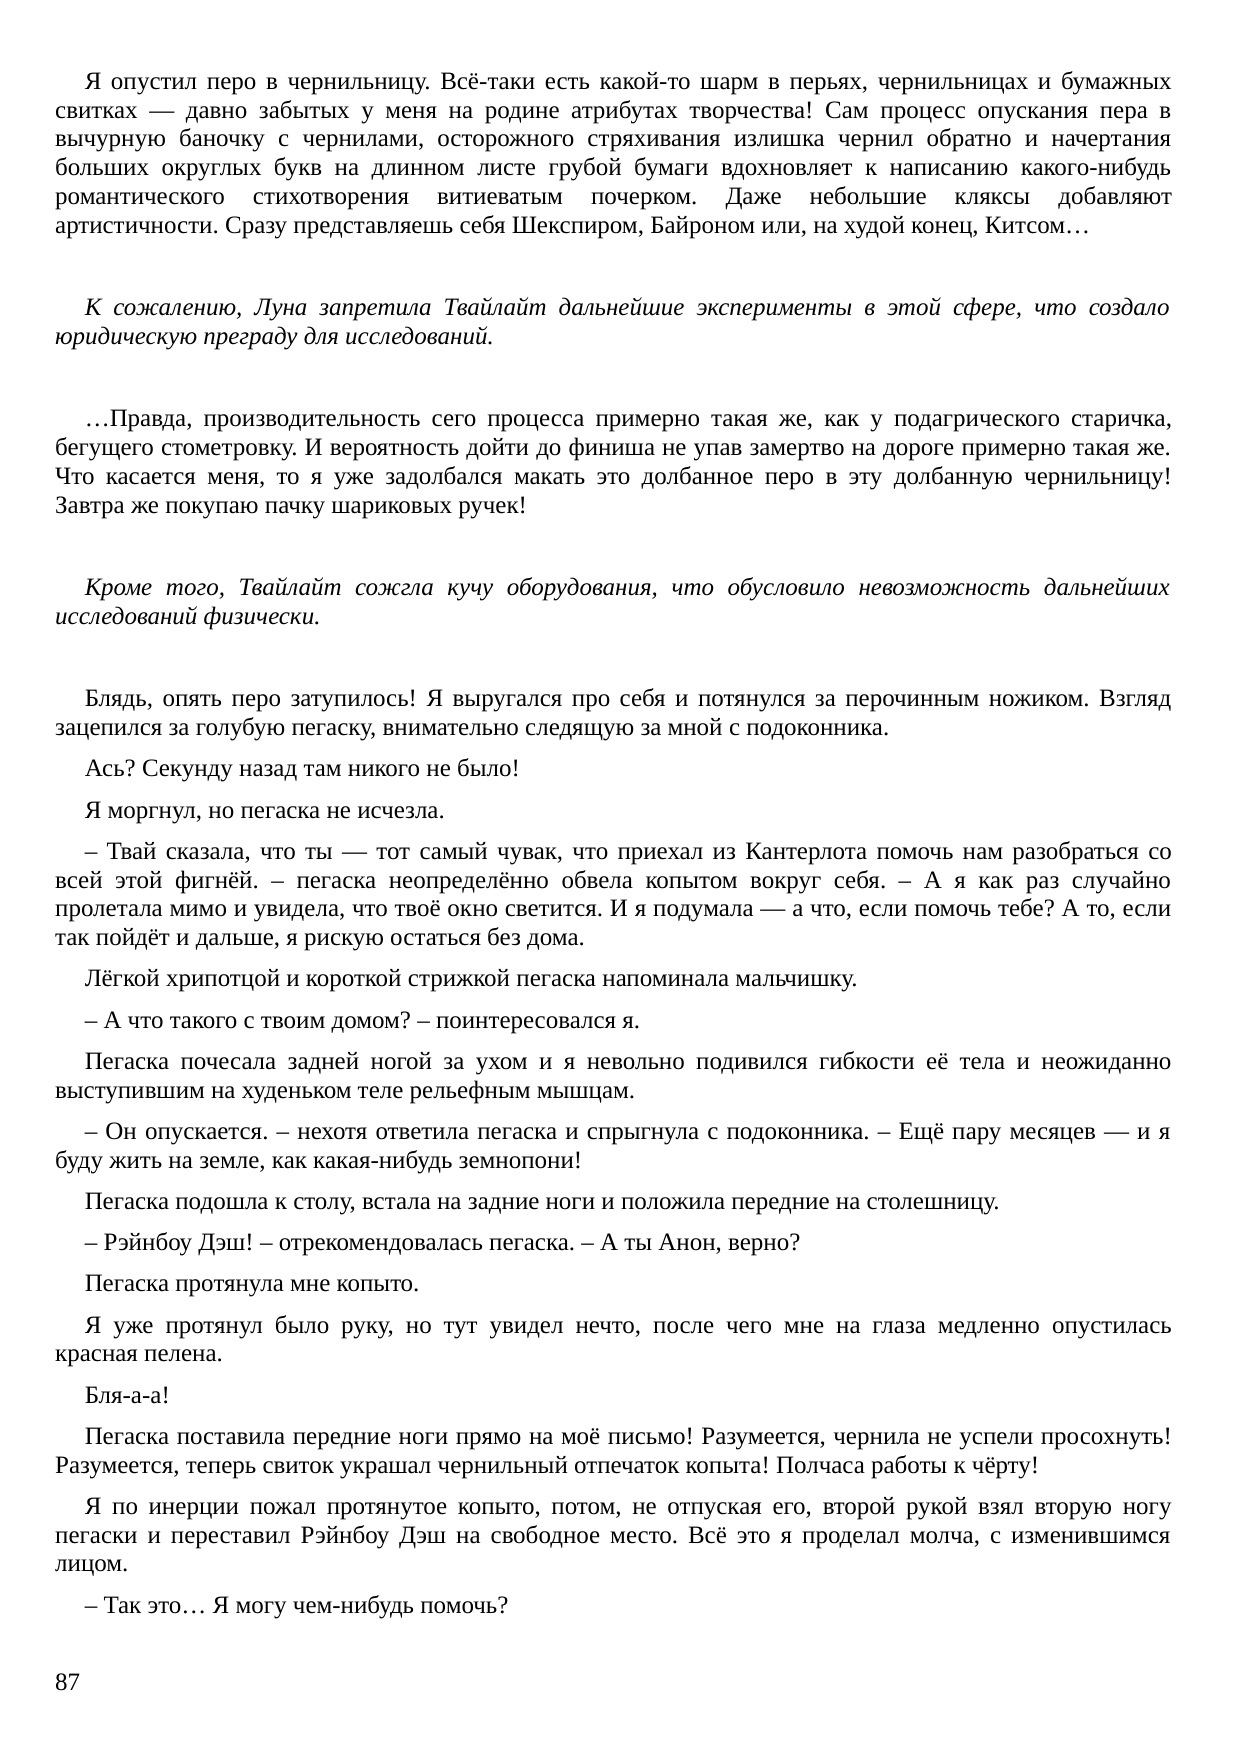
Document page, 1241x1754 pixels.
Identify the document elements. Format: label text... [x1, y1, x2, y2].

text Я уже протянул было руку, но тут увидел нечто, после чего мне на глаза медленно опустилась красная пелена. [55, 1310, 1173, 1367]
text – А что такого с твоим домом? – поинтересовался я. [55, 1005, 1173, 1033]
text К сожалению, Луна запретила Твайлайт дальнейшие эксперименты в этой сфере, что создало юридическую преграду для исследований. [55, 292, 1173, 350]
text Бля-а-а! [55, 1380, 1173, 1408]
text – Так это… Я могу чем-нибудь помочь? [55, 1590, 1173, 1618]
text – Он опускается. – нехотя ответила пегаска и спрыгнула с подоконника. – Ещё пару месяцев — и я буду жить на земле, как какая-нибудь земнопони! [55, 1116, 1173, 1173]
text …Правда, производительность сего процесса примерно такая же, как у подагрического старичка, бегущего стометровку. И вероятность дойти до финиша не упав замертво на дороге примерно такая же. Что касается меня, то я уже задолбался макать это долбанное перо в эту долбанную чернильницу! Завтра же покупаю пачку шариковых ручек! [55, 403, 1173, 518]
text Кроме того, Твайлайт сожгла кучу оборудования, что обусловило невозможность дальнейших исследований физически. [55, 572, 1173, 630]
text Я моргнул, но пегаска не исчезла. [55, 795, 1173, 823]
text Пегаска протянула мне копыто. [55, 1268, 1173, 1297]
text Я опустил перо в чернильницу. Всё-таки есть какой-то шарм в перьях, чернильницах и бумажных свитках — давно забытых у меня на родине атрибутах творчества! Сам процесс опускания пера в вычурную баночку с чернилами, осторожного стряхивания излишка чернил обратно и начертания больших округлых букв на длинном листе грубой бумаги вдохновляет к написанию какого-нибудь романтического стихотворения витиеватым почерком. Даже небольшие кляксы добавляют артистичности. Сразу представляешь себя Шекспиром, Байроном или, на худой конец, Китсом… [55, 66, 1173, 238]
text Пегаска поставила передние ноги прямо на моё письмо! Разумеется, чернила не успели просохнуть! Разумеется, теперь свиток украшал чернильный отпечаток копыта! Полчаса работы к чёрту! [55, 1421, 1173, 1478]
text – Твай сказала, что ты — тот самый чувак, что приехал из Кантерлота помочь нам разобраться со всей этой фигнёй. – пегаска неопределённо обвела копытом вокруг себя. – А я как раз случайно пролетала мимо и увидела, что твоё окно светится. И я подумала — а что, если помочь тебе? А то, если так пойдёт и дальше, я рискую остаться без дома. [55, 836, 1173, 951]
text Пегаска почесала задней ногой за ухом и я невольно подивился гибкости её тела и неожиданно выступившим на худеньком теле рельефным мышцам. [55, 1046, 1173, 1103]
text Лёгкой хрипотцой и короткой стрижкой пегаска напоминала мальчишку. [55, 963, 1173, 992]
text Я по инерции пожал протянутое копыто, потом, не отпуская его, второй рукой взял вторую ногу пегаски и переставил Рэйнбоу Дэш на свободное место. Всё это я проделал молча, с изменившимся лицом. [55, 1491, 1173, 1577]
text Пегаска подошла к столу, встала на задние ноги и положила передние на столешницу. [55, 1186, 1173, 1215]
text Блядь, опять перо затупилось! Я выругался про себя и потянулся за перочинным ножиком. Взгляд зацепился за голубую пегаску, внимательно следящую за мной с подоконника. [55, 683, 1173, 741]
text Ась? Секунду назад там никого не было! [55, 753, 1173, 782]
text – Рэйнбоу Дэш! – отрекомендовалась пегаска. – А ты Анон, верно? [55, 1227, 1173, 1256]
